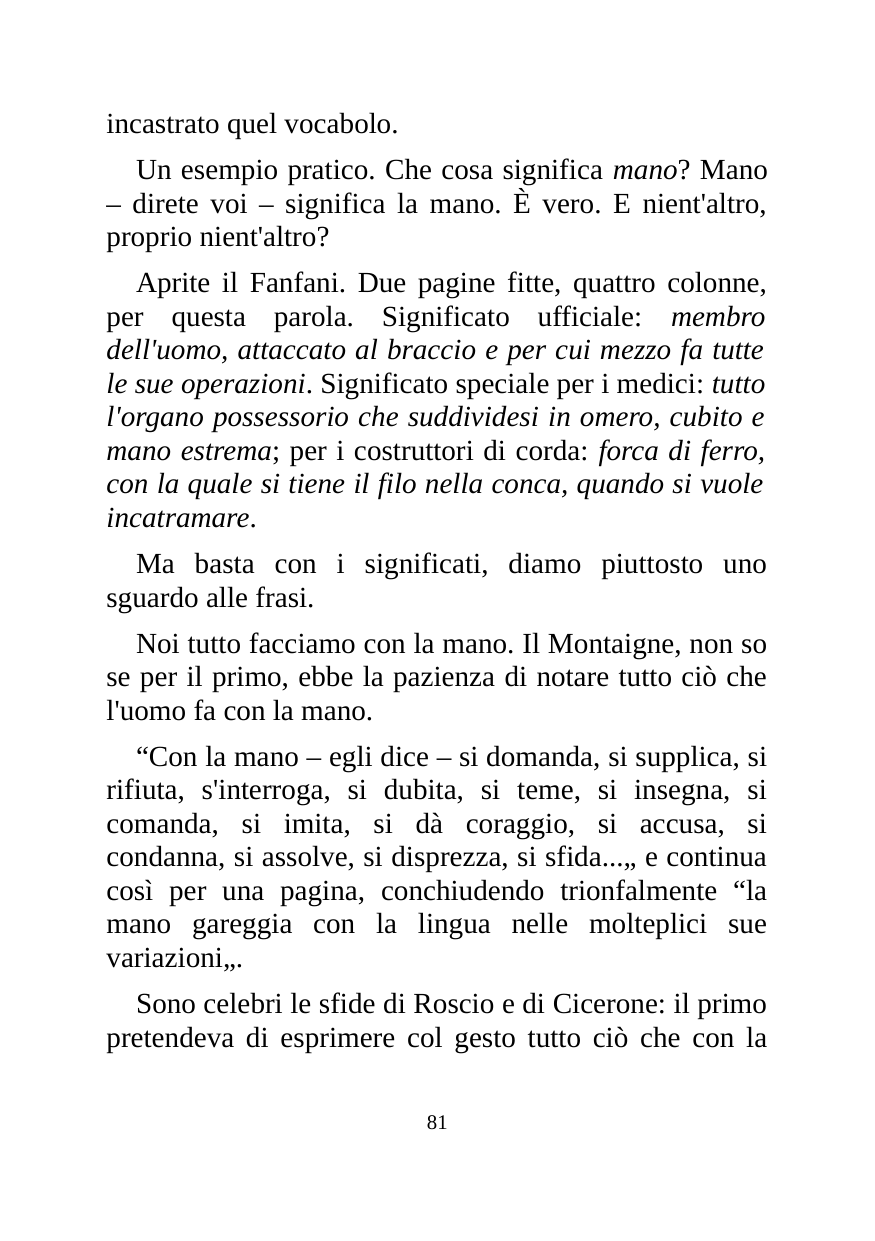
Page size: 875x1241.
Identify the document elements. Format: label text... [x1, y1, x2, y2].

text “Con la mano – egli dice – si domanda, si supplica, si rifiuta, s'interroga, si dubita, si teme, si insegna, si comanda, si imita, si dà coraggio, si accusa, si condanna, si assolve, si disprezza, si sfida...„ e continua così per una pagina, conchiudendo trionfalmente “la mano gareggia con la lingua nelle molteplici sue variazioni„. [106, 739, 768, 974]
text incastrato quel vocabolo. [106, 106, 768, 140]
text Sono celebri le sfide di Roscio e di Cicerone: il primo pretendeva di esprimere col gesto tutto ciò che con la [106, 986, 768, 1053]
text Un esempio pratico. Che cosa significa mano? Mano – direte voi – significa la mano. È vero. E nient'altro, proprio nient'altro? [106, 152, 768, 253]
text Noi tutto facciamo con la mano. Il Montaigne, non so se per il primo, ebbe la pazienza di notare tutto ciò che l'uomo fa con la mano. [106, 626, 768, 726]
text Ma basta con i significati, diamo piuttosto uno sguardo alle frasi. [106, 546, 768, 613]
text Aprite il Fanfani. Due pagine fitte, quattro colonne, per questa parola. Significato ufficiale: membro dell'uomo, attaccato al braccio e per cui mezzo fa tutte le sue operazioni. Significato speciale per i medici: tutto l'organo possessorio che suddividesi in omero, cubito e mano estrema; per i costruttori di corda: forca di ferro, con la quale si tiene il filo nella conca, quando si vuole incatramare. [106, 265, 768, 534]
